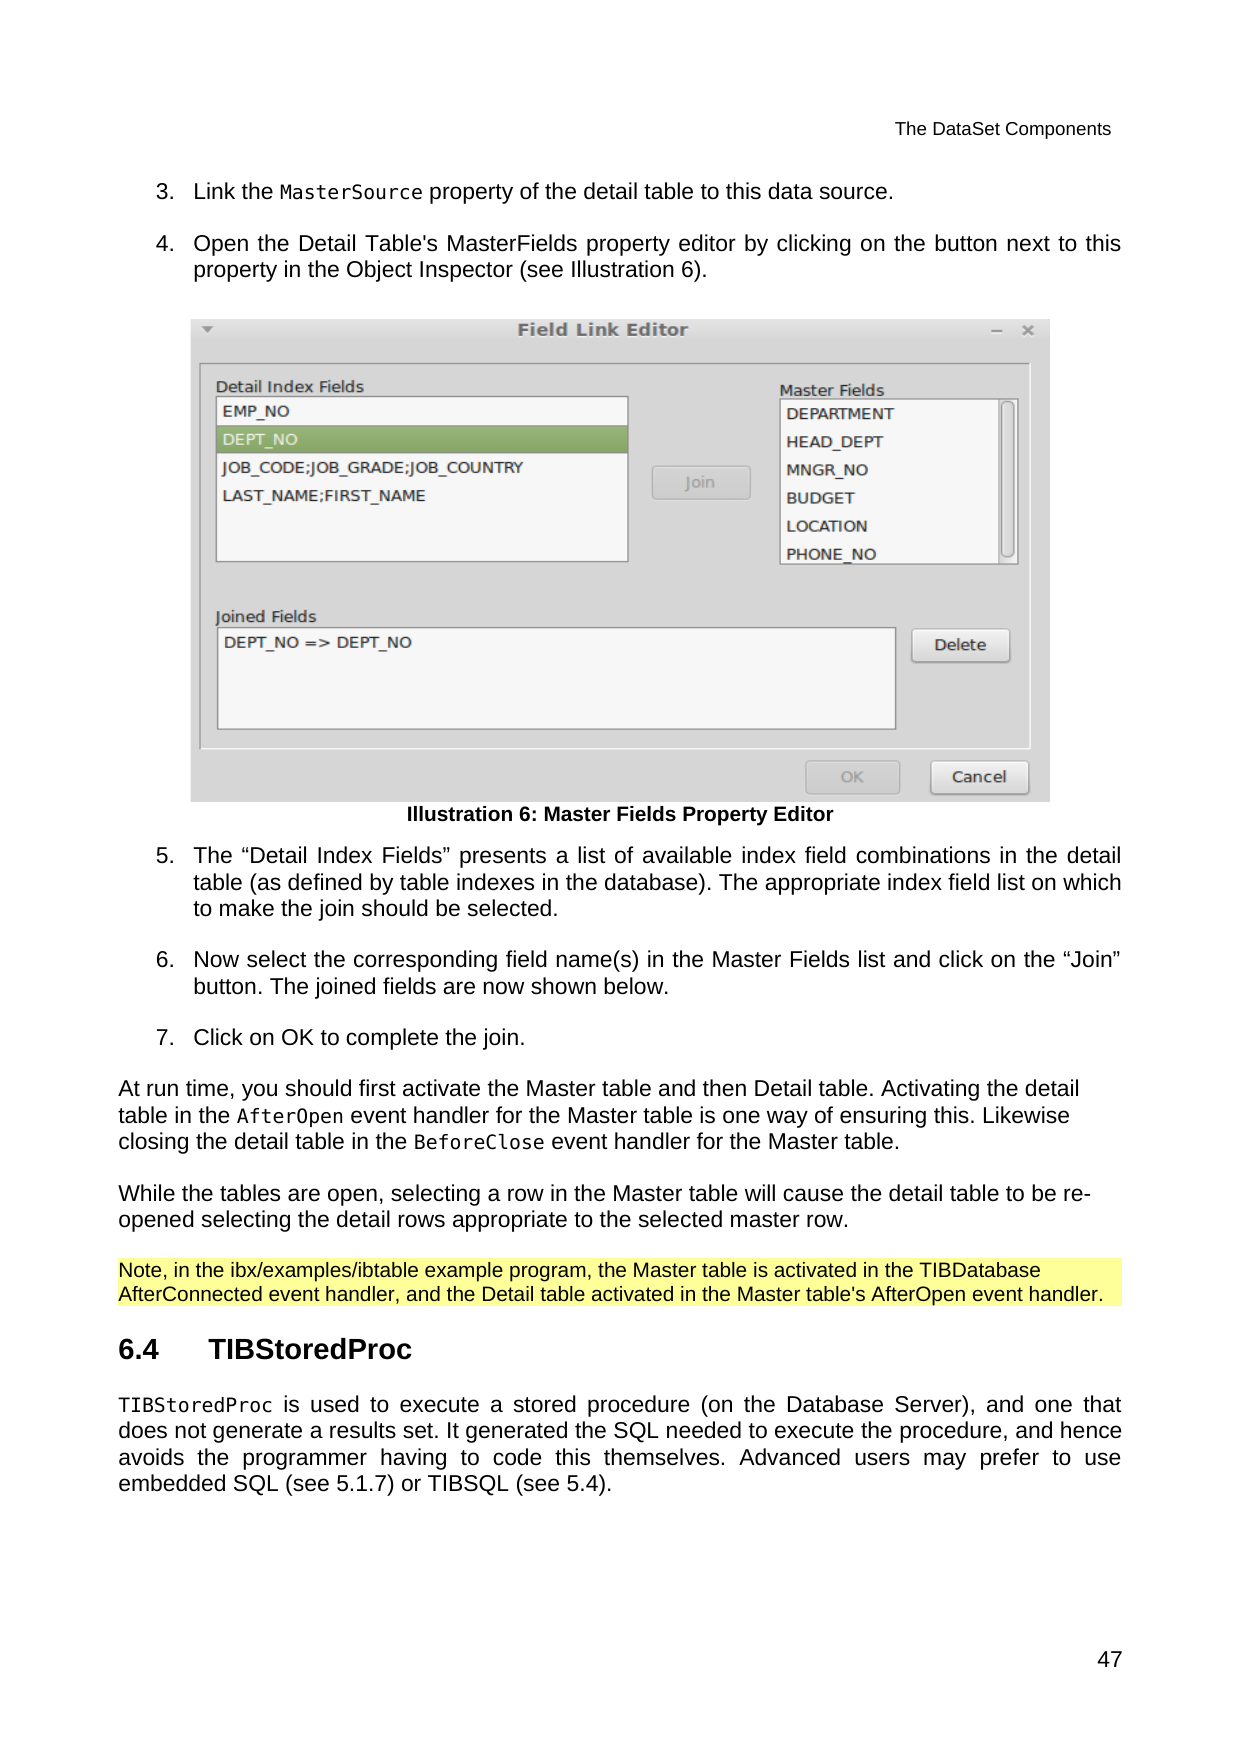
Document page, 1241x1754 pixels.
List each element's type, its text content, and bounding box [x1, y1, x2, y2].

text While the tables are open, selecting a row in the Master table will cause the detail table to be re-opened selecting the detail rows appropriate to the selected master row. [118, 1180, 1122, 1233]
text At run time, you should first activate the Master table and then Detail table. Activating the detail table in the AfterOpen event handler for the Master table is one way of ensuring this. Likewise closing the detail table in the BeforeClose event handler for the Master table. [118, 1075, 1122, 1154]
list Now select the corresponding field name(s) in the Master Fields list and click on the “Join” button. The joined fields are now shown below. [156, 946, 1122, 999]
text Note, in the ibx/examples/ibtable example program, the Master table is activated in the TIBDatabase AfterConnected event handler, and the Detail table activated in the Master table's AfterOpen event handler. [118, 1258, 1122, 1306]
picture [190, 319, 1050, 802]
list Click on OK to complete the join. [156, 1024, 1122, 1050]
list Link the MasterSource property of the detail table to this data source. [156, 178, 1122, 204]
text TIBStoredProc is used to execute a stored procedure (on the Database Server), and one that does not generate a results set. It generated the SQL needed to execute the procedure, and hence avoids the programmer having to code this themselves. Advanced users may prefer to use embedded SQL (see 5.1.7) or TIBSQL (see 5.4). [118, 1391, 1122, 1496]
list Open the Detail Table's MasterFields property editor by clicking on the button next to this property in the Object Inspector (see Illustration 6). [156, 229, 1122, 282]
list Illustration 6: Master Fields Property Editor [191, 802, 1050, 826]
subtitle TIBStoredProc [118, 1332, 1122, 1365]
list The “Detail Index Fields” presents a list of available index field combinations in the detail table (as defined by table indexes in the database). The appropriate index field list on which to make the join should be selected. [156, 307, 1122, 921]
